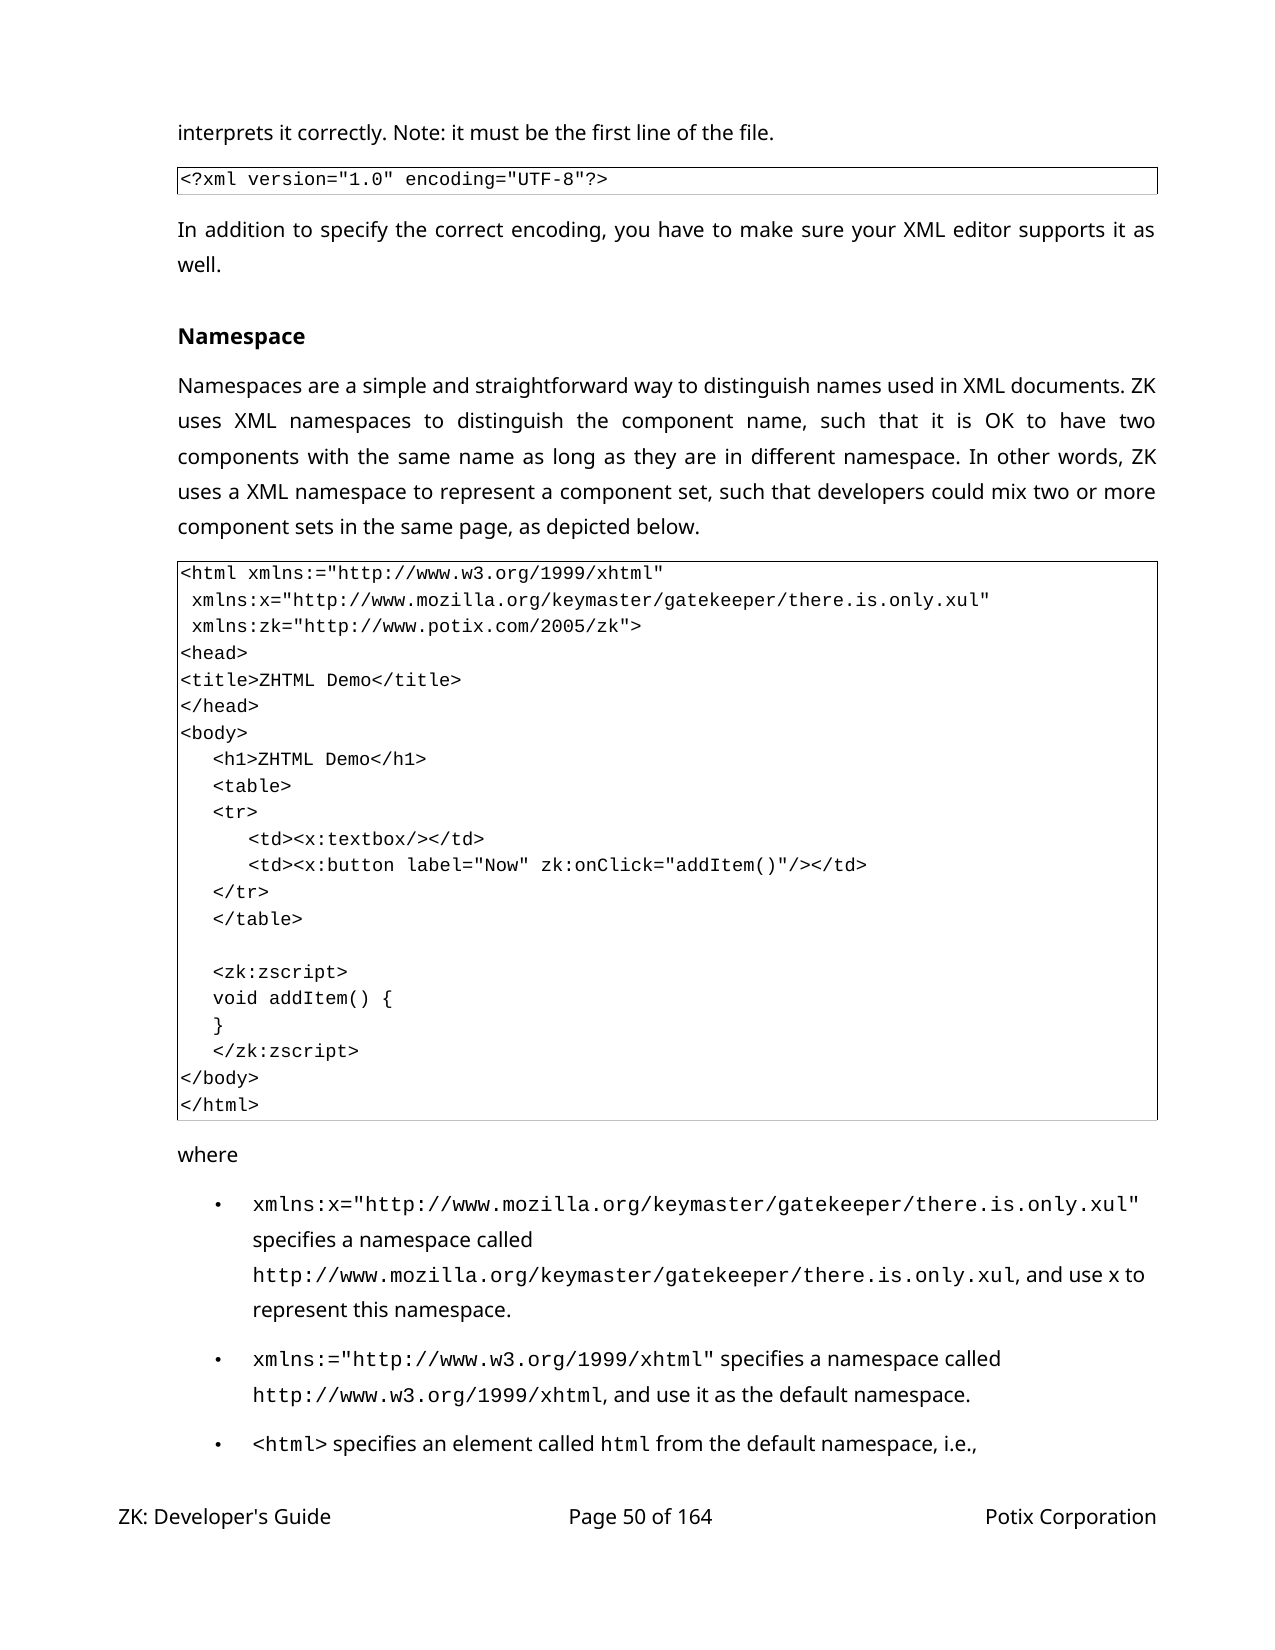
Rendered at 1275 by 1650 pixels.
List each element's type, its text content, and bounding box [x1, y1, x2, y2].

text <html xmlns:="http://www.w3.org/1999/xhtml" xmlns:x="http://www.mozilla.org/keymaster/gatekeeper/there.is.only.xul" xmlns:zk="http://www.potix.com/2005/zk"> <head> <title>ZHTML Demo</title> </head> <body> <h1>ZHTML Demo</h1> <table> <tr> <td><x:textbox/></td> <td><x:button label="Now" zk:onClick="addItem()"/></td> </tr> </table> <zk:zscript> void addItem() { } </zk:zscript> </body> </html> [178, 562, 1157, 1120]
text Namespaces are a simple and straightforward way to distinguish names used in XML documents. ZK uses XML namespaces to distinguish the component name, such that it is OK to have two components with the same name as long as they are in different namespace. In other words, ZK uses a XML namespace to represent a component set, such that developers could mix two or more component sets in the same page, as depicted below. [177, 371, 1157, 541]
subtitle Namespace [177, 321, 1157, 351]
list xmlns:="http://www.w3.org/1999/xhtml" specifies a namespace called http://www.w3.org/1999/xhtml, and use it as the default namespace. [215, 1344, 1157, 1408]
list <html> specifies an element called html from the default namespace, i.e., [215, 1429, 1157, 1457]
text where [177, 1140, 1157, 1168]
list xmlns:x="http://www.mozilla.org/keymaster/gatekeeper/there.is.only.xul" specifies a namespace called http://www.mozilla.org/keymaster/gatekeeper/there.is.only.xul, and use x to represent this namespace. [215, 1189, 1157, 1324]
text In addition to specify the correct encoding, you have to make sure your XML editor supports it as well. [177, 215, 1157, 278]
text interprets it correctly. Note: it must be the first line of the file. [177, 118, 1157, 146]
text <?xml version="1.0" encoding="UTF-8"?> [178, 168, 1157, 194]
